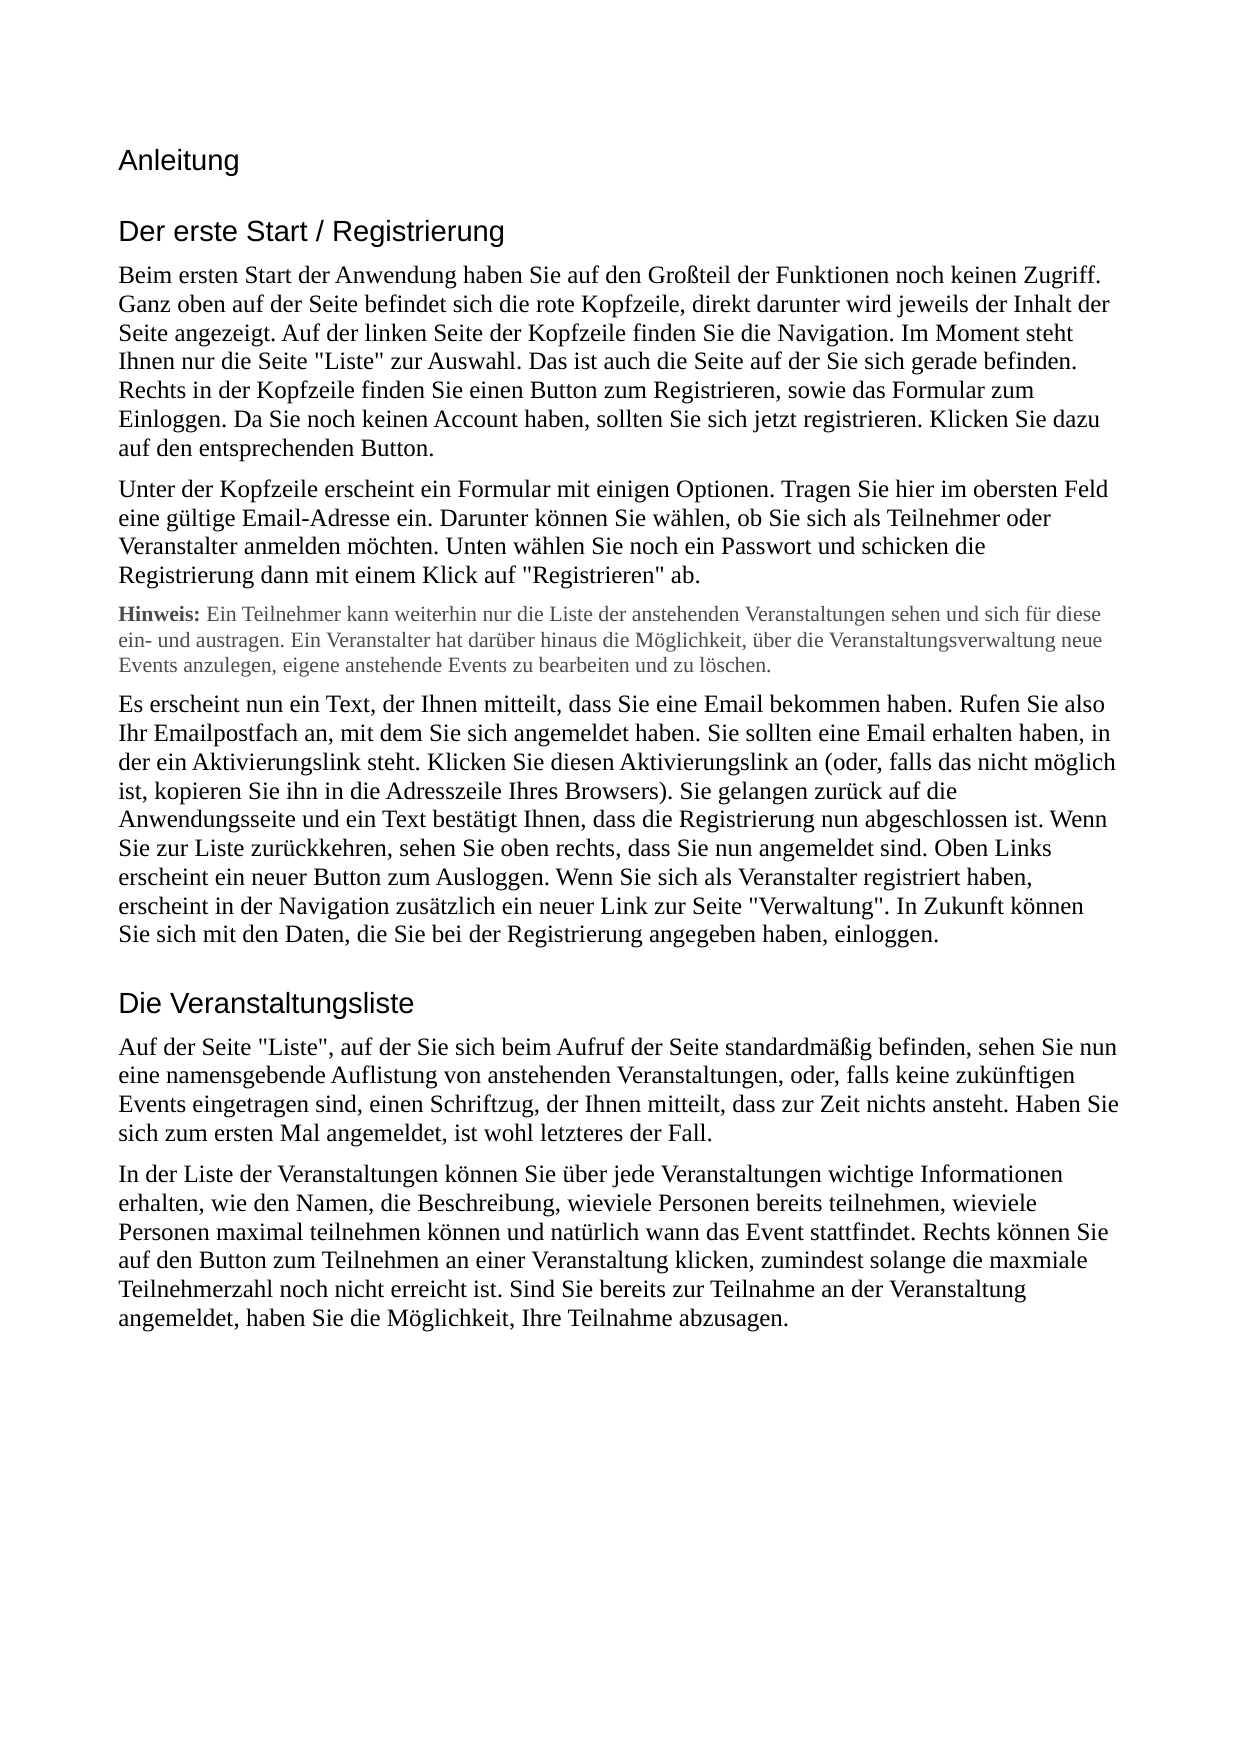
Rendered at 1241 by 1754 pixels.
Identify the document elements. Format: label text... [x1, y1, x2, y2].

text Unter der Kopfzeile erscheint ein Formular mit einigen Optionen. Tragen Sie hier im obersten Feld eine gültige Email-Adresse ein. Darunter können Sie wählen, ob Sie sich als Teilnehmer oder Veranstalter anmelden möchten. Unten wählen Sie noch ein Passwort und schicken die Registrierung dann mit einem Klick auf "Registrieren" ab. [118, 474, 1122, 589]
subtitle Die Veranstaltungsliste [118, 986, 1122, 1019]
subtitle Anleitung [118, 143, 1122, 177]
text Beim ersten Start der Anwendung haben Sie auf den Großteil der Funktionen noch keinen Zugriff. Ganz oben auf der Seite befindet sich die rote Kopfzeile, direkt darunter wird jeweils der Inhalt der Seite angezeigt. Auf der linken Seite der Kopfzeile finden Sie die Navigation. Im Moment steht Ihnen nur die Seite "Liste" zur Auswahl. Das ist auch die Seite auf der Sie sich gerade befinden. Rechts in der Kopfzeile finden Sie einen Button zum Registrieren, sowie das Formular zum Einloggen. Da Sie noch keinen Account haben, sollten Sie sich jetzt registrieren. Klicken Sie dazu auf den entsprechenden Button. [118, 260, 1122, 461]
subtitle Der erste Start / Registrierung [118, 214, 1122, 248]
text Auf der Seite "Liste", auf der Sie sich beim Aufruf der Seite standardmäßig befinden, sehen Sie nun eine namensgebende Auflistung von anstehenden Veranstaltungen, oder, falls keine zukünftigen Events eingetragen sind, einen Schriftzug, der Ihnen mitteilt, dass zur Zeit nichts ansteht. Haben Sie sich zum ersten Mal angemeldet, ist wohl letzteres der Fall. [118, 1032, 1122, 1147]
text Es erscheint nun ein Text, der Ihnen mitteilt, dass Sie eine Email bekommen haben. Rufen Sie also Ihr Emailpostfach an, mit dem Sie sich angemeldet haben. Sie sollten eine Email erhalten haben, in der ein Aktivierungslink steht. Klicken Sie diesen Aktivierungslink an (oder, falls das nicht möglich ist, kopieren Sie ihn in die Adresszeile Ihres Browsers). Sie gelangen zurück auf die Anwendungsseite und ein Text bestätigt Ihnen, dass die Registrierung nun abgeschlossen ist. Wenn Sie zur Liste zurückkehren, sehen Sie oben rechts, dass Sie nun angemeldet sind. Oben Links erscheint ein neuer Button zum Ausloggen. Wenn Sie sich als Veranstalter registriert haben, erscheint in der Navigation zusätzlich ein neuer Link zur Seite "Verwaltung". In Zukunft können Sie sich mit den Daten, die Sie bei der Registrierung angegeben haben, einloggen. [118, 689, 1122, 948]
text Hinweis: Ein Teilnehmer kann weiterhin nur die Liste der anstehenden Veranstaltungen sehen und sich für diese ein- und austragen. Ein Veranstalter hat darüber hinaus die Möglichkeit, über die Veranstaltungsverwaltung neue Events anzulegen, eigene anstehende Events zu bearbeiten und zu löschen. [118, 601, 1122, 677]
text In der Liste der Veranstaltungen können Sie über jede Veranstaltungen wichtige Informationen erhalten, wie den Namen, die Beschreibung, wieviele Personen bereits teilnehmen, wieviele Personen maximal teilnehmen können und natürlich wann das Event stattfindet. Rechts können Sie auf den Button zum Teilnehmen an einer Veranstaltung klicken, zumindest solange die maxmiale Teilnehmerzahl noch nicht erreicht ist. Sind Sie bereits zur Teilnahme an der Veranstaltung angemeldet, haben Sie die Möglichkeit, Ihre Teilnahme abzusagen. [118, 1159, 1122, 1332]
